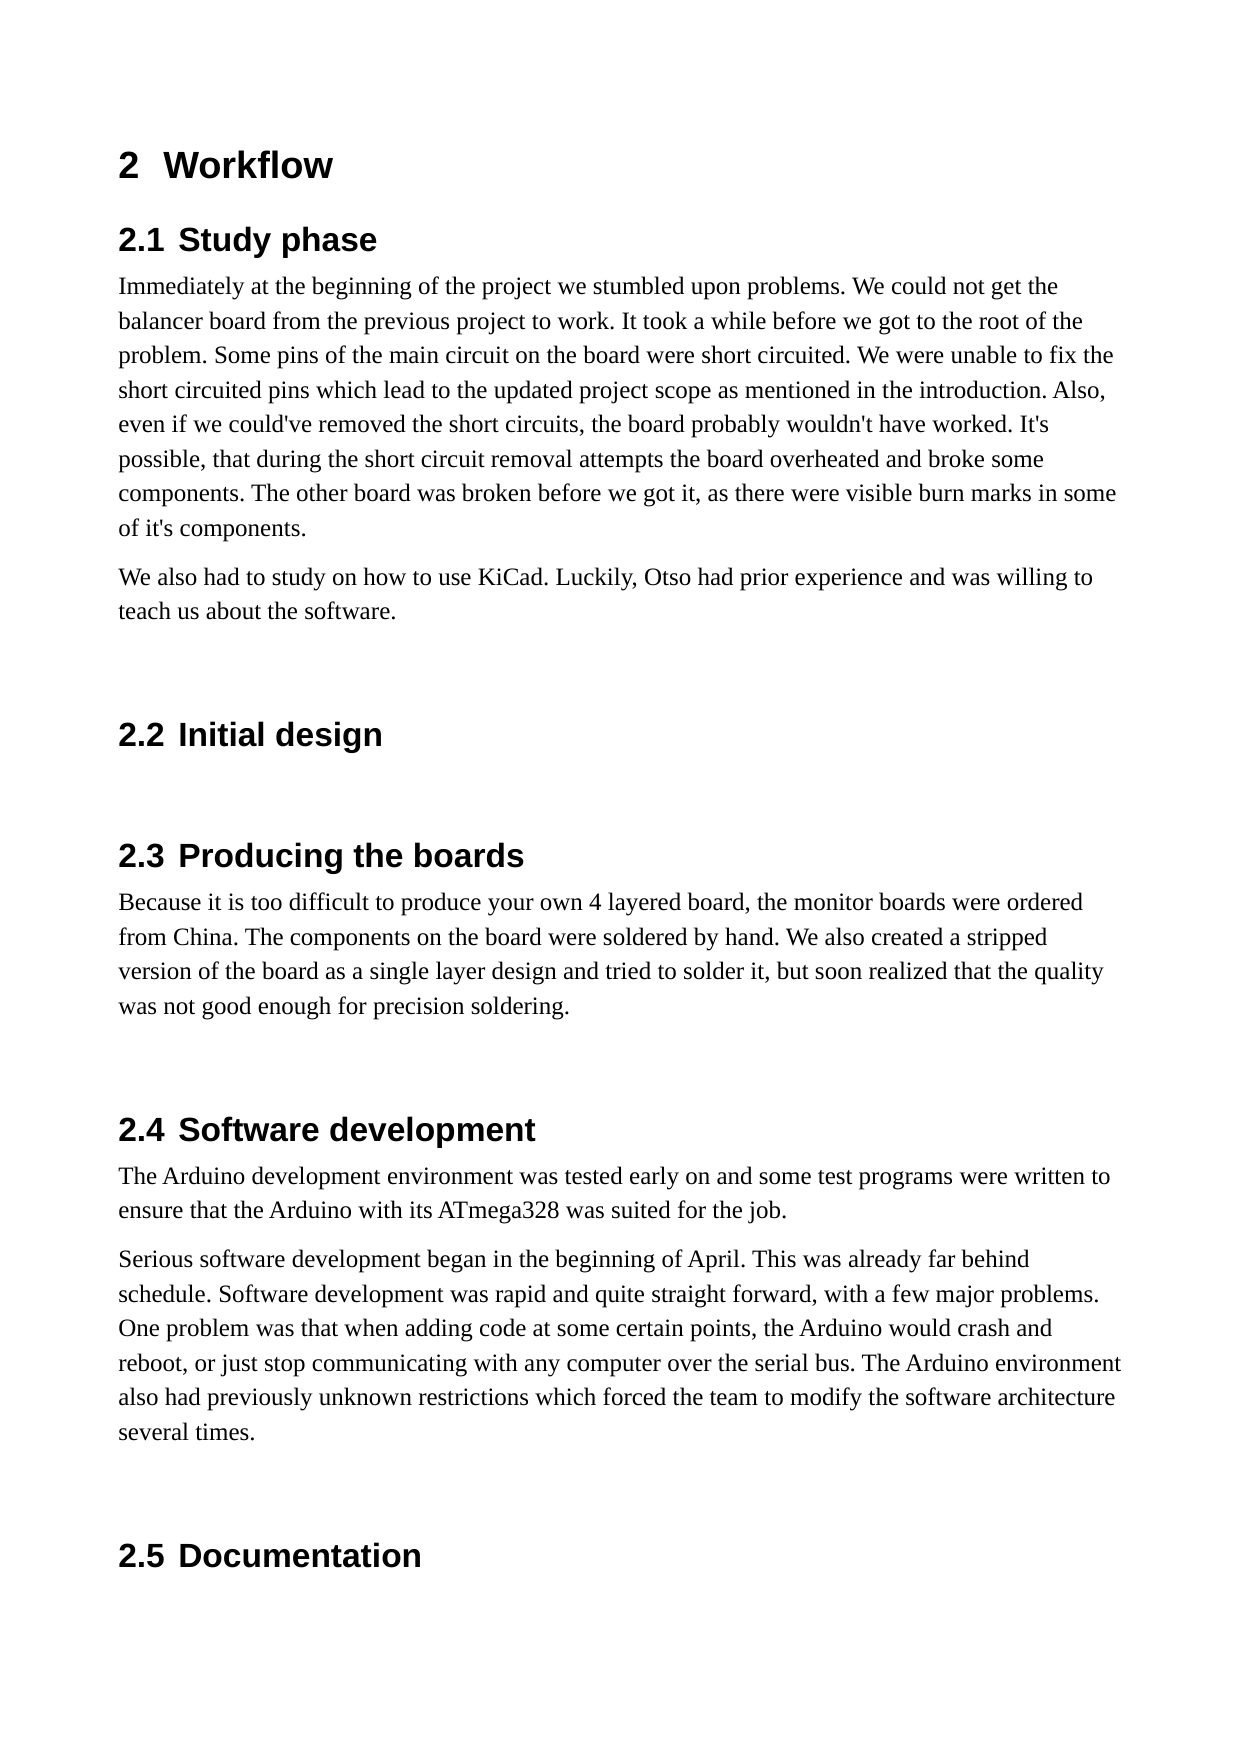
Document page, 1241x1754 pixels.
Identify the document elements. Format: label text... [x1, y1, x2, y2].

subtitle 2.2 Initial design [118, 715, 1122, 754]
subtitle 2.3 Producing the boards [118, 836, 1122, 875]
text Because it is too difficult to produce your own 4 layered board, the monitor boards were ordered from China. The components on the board were soldered by hand. We also created a stripped version of the board as a single layer design and tried to solder it, but soon realized that the quality was not good enough for precision soldering. [118, 887, 1122, 1019]
subtitle 2 Workflow [118, 143, 1122, 187]
text Serious software development began in the beginning of April. This was already far behind schedule. Software development was rapid and quite straight forward, with a few major problems. One problem was that when adding code at some certain points, the Arduino would crash and reboot, or just stop communicating with any computer over the serial bus. The Arduino environment also had previously unknown restrictions which forced the team to modify the software architecture several times. [118, 1244, 1122, 1446]
subtitle 2.1 Study phase [118, 220, 1122, 259]
subtitle 2.5 Documentation [118, 1536, 1122, 1574]
text We also had to study on how to use KiCad. Luckily, Otso had prior experience and was willing to teach us about the software. [118, 562, 1122, 625]
text Immediately at the beginning of the project we stumbled upon problems. We could not get the balancer board from the previous project to work. It took a while before we got to the root of the problem. Some pins of the main circuit on the board were short circuited. We were unable to fix the short circuited pins which lead to the updated project scope as mentioned in the introduction. Also, even if we could've removed the short circuits, the board probably wouldn't have worked. It's possible, that during the short circuit removal attempts the board overheated and broke some components. The other board was broken before we got it, as there were visible burn marks in some of it's components. [118, 271, 1122, 541]
text The Arduino development environment was tested early on and some test programs were written to ensure that the Arduino with its ATmega328 was suited for the job. [118, 1161, 1122, 1224]
subtitle 2.4 Software development [118, 1110, 1122, 1148]
